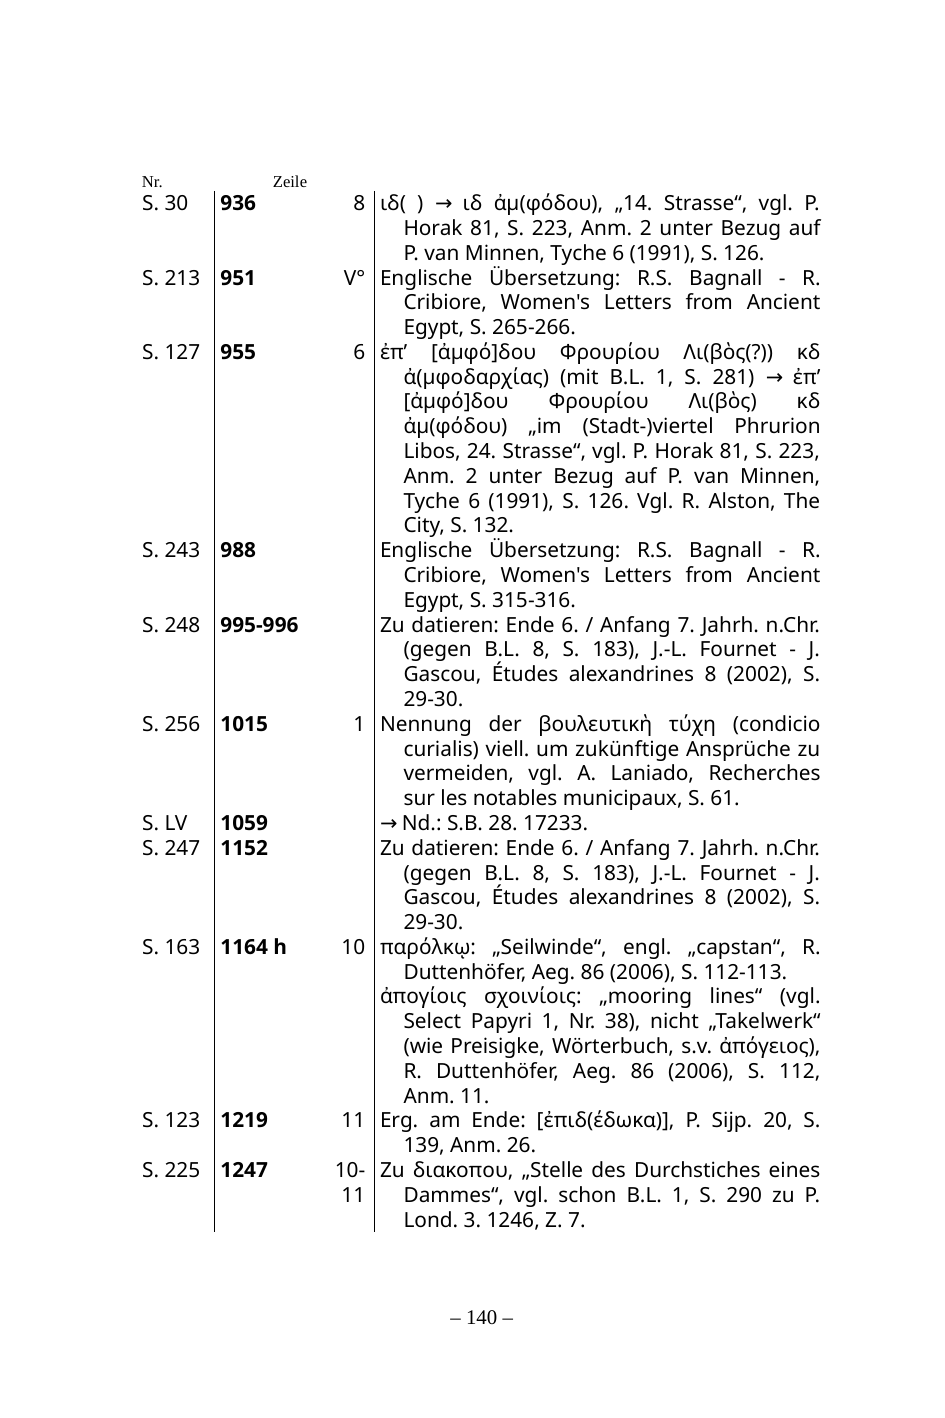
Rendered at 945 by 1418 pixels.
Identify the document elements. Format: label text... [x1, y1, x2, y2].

table_cell 10-11 [319, 1158, 374, 1232]
table_cell S. 225 [136, 1158, 214, 1232]
table_cell ἀπογίοις σχοινίοις: „mooring lines“ (vgl. Select Papyri 1, Nr. 38), nicht „Takelwerk“ (wie Preisigke, Wörterbuch, s.v. ἀπόγειος), R. Duttenhöfer, Aeg. 86 (2006), S. 112, Anm. 11. [375, 984, 827, 1108]
table_cell S. 247 [136, 835, 214, 934]
table_cell [319, 984, 374, 1108]
table_cell Englische Übersetzung: R.S. Bagnall - R. Cribiore, Women's Letters from Ancient Egypt, S. 315-316. [375, 538, 827, 612]
table_cell 1 [319, 711, 374, 811]
table_cell Englische Übersetzung: R.S. Bagnall - R. Cribiore, Women's Letters from Ancient Egypt, S. 265-266. [375, 265, 827, 339]
table_cell 8 [319, 191, 374, 265]
table_cell 1247 [215, 1158, 319, 1232]
table_cell 1164 h [215, 935, 319, 984]
table_cell 995-996 [215, 612, 374, 711]
table_cell S. 248 [136, 612, 214, 711]
table_cell 11 [319, 1108, 374, 1158]
table_cell Zu datieren: Ende 6. / Anfang 7. Jahrh. n.Chr. (gegen B.L. 8, S. 183), J.-L. Fournet - J. Gascou, Études alexandrines 8 (2002), S. 29-30. [375, 612, 827, 711]
table_cell 951 [215, 265, 319, 339]
table_cell 10 [319, 935, 374, 984]
table_cell 1059 [215, 811, 374, 835]
table_cell [215, 984, 319, 1108]
table_cell 955 [215, 340, 319, 538]
table_cell V° [319, 265, 374, 339]
table_cell 1219 [215, 1108, 319, 1158]
table_cell ἐπʼ [ἀμφό]δου Φρουρίου Λι(βὸς(?)) κδ ἀ(μφοδαρχίας) (mit B.L. 1, S. 281) → ἐπʼ [ἀμφό]δου Φρουρίου Λι(βὸς) κδ ἀμ(φόδου) „im (Stadt-)viertel Phrurion Libos, 24. Strasse“, vgl. P. Horak 81, S. 223, Anm. 2 unter Bezug auf P. van Minnen, Tyche 6 (1991), S. 126. Vgl. R. Alston, The City, S. 132. [375, 340, 827, 538]
table_cell S. 213 [136, 265, 214, 339]
table_cell S. 30 [136, 191, 214, 265]
table_cell S. 163 [136, 935, 214, 984]
table_cell 1015 [215, 711, 319, 811]
table_cell S. 256 [136, 711, 214, 811]
table_cell S. 127 [136, 340, 214, 538]
table_cell S. 123 [136, 1108, 214, 1158]
table_cell Erg. am Ende: [ἐπιδ(έδωκα)], P. Sijp. 20, S. 139, Anm. 26. [375, 1108, 827, 1158]
table_cell [136, 984, 214, 1108]
table_cell Zu διακοπου, „Stelle des Durchstiches eines Dammes“, vgl. schon B.L. 1, S. 290 zu P. Lond. 3. 1246, Z. 7. [375, 1158, 827, 1232]
table_cell παρόλκῳ: „Seilwinde“, engl. „capstan“, R. Duttenhöfer, Aeg. 86 (2006), S. 112-113. [375, 935, 827, 984]
table_cell ιδ( ) → ιδ ἀμ(φόδου), „14. Strasse“, vgl. P. Horak 81, S. 223, Anm. 2 unter Bezug auf P. van Minnen, Tyche 6 (1991), S. 126. [375, 191, 827, 265]
table_cell S. 243 [136, 538, 214, 612]
table_cell Nennung der βουλευτικὴ τύχη (condicio curialis) viell. um zukünftige Ansprüche zu vermeiden, vgl. A. Laniado, Recherches sur les notables municipaux, S. 61. [375, 711, 827, 811]
table_cell S. LV [136, 811, 214, 835]
table_cell 1152 [215, 835, 374, 934]
table_cell 988 [215, 538, 374, 612]
table_cell Zu datieren: Ende 6. / Anfang 7. Jahrh. n.Chr. (gegen B.L. 8, S. 183), J.-L. Fournet - J. Gascou, Études alexandrines 8 (2002), S. 29-30. [375, 835, 827, 934]
table_cell → Nd.: S.B. 28. 17233. [375, 811, 827, 835]
table_cell 6 [319, 340, 374, 538]
table_cell 936 [215, 191, 319, 265]
